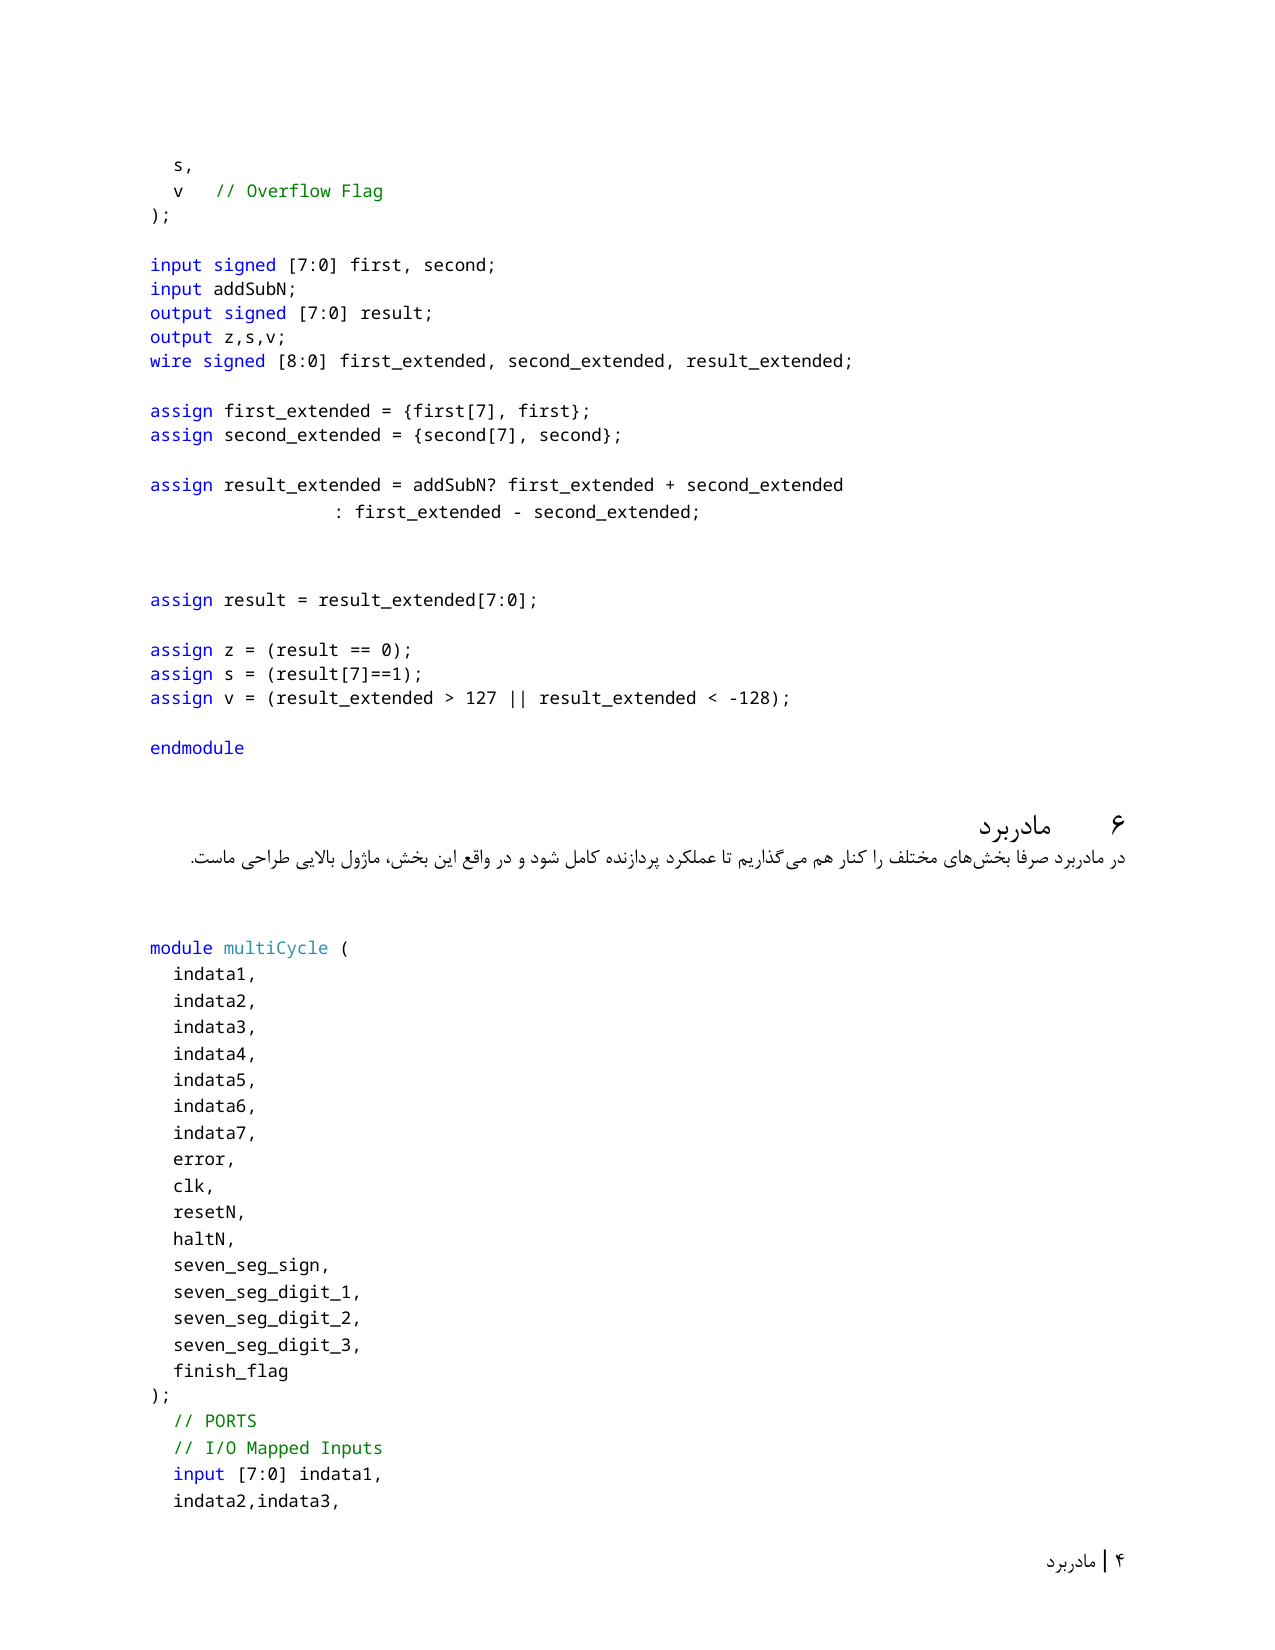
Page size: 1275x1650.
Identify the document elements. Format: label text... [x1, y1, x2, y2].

text seven_seg_digit_3, [150, 1329, 1125, 1356]
text indata2,indata3, [150, 1486, 1125, 1512]
text seven_seg_digit_2, [150, 1303, 1125, 1329]
text assign v = (result_extended > 127 || result_extended < -128); [150, 685, 1125, 709]
text seven_seg_digit_1, [150, 1277, 1125, 1303]
text output z,s,v; [150, 325, 1125, 348]
text module multiCycle ( [150, 935, 1125, 959]
text indata4, [150, 1038, 1125, 1065]
text ); [150, 203, 1125, 227]
text indata3, [150, 1012, 1125, 1038]
text finish_flag [150, 1356, 1125, 1382]
text assign first_extended = {first[7], first}; [150, 399, 1125, 423]
text s, [150, 150, 1125, 176]
text assign second_extended = {second[7], second}; [150, 423, 1125, 446]
subtitle مادربرد [150, 813, 1125, 846]
text در مادربرد صرفا بخش‌های مختلف را کنار هم می‌گذاریم تا عملکرد پردازنده کامل شود و در واقع این بخش، ماژول بالایی طراحی ماست. [150, 849, 1125, 872]
text assign z = (result == 0); [150, 638, 1125, 662]
text clk, [150, 1171, 1125, 1197]
text assign result = result_extended[7:0]; [150, 587, 1125, 611]
text indata1, [150, 959, 1125, 986]
text endmodule [150, 736, 1125, 759]
text input signed [7:0] first, second; [150, 253, 1125, 277]
text assign s = (result[7]==1); [150, 662, 1125, 685]
text // PORTS [150, 1406, 1125, 1433]
text input addSubN; [150, 277, 1125, 301]
text seven_seg_sign, [150, 1250, 1125, 1277]
text haltN, [150, 1224, 1125, 1250]
text indata6, [150, 1091, 1125, 1118]
text v // Overflow Flag [150, 176, 1125, 203]
text resetN, [150, 1197, 1125, 1224]
text output signed [7:0] result; [150, 301, 1125, 325]
text indata7, [150, 1118, 1125, 1144]
text indata5, [150, 1065, 1125, 1091]
text : first_extended - second_extended; [150, 497, 1125, 523]
text indata2, [150, 986, 1125, 1012]
text ); [150, 1382, 1125, 1406]
text assign result_extended = addSubN? first_extended + second_extended [150, 473, 1125, 497]
text wire signed [8:0] first_extended, second_extended, result_extended; [150, 348, 1125, 372]
text input [7:0] indata1, [150, 1459, 1125, 1486]
text // I/O Mapped Inputs [150, 1433, 1125, 1459]
text error, [150, 1144, 1125, 1171]
